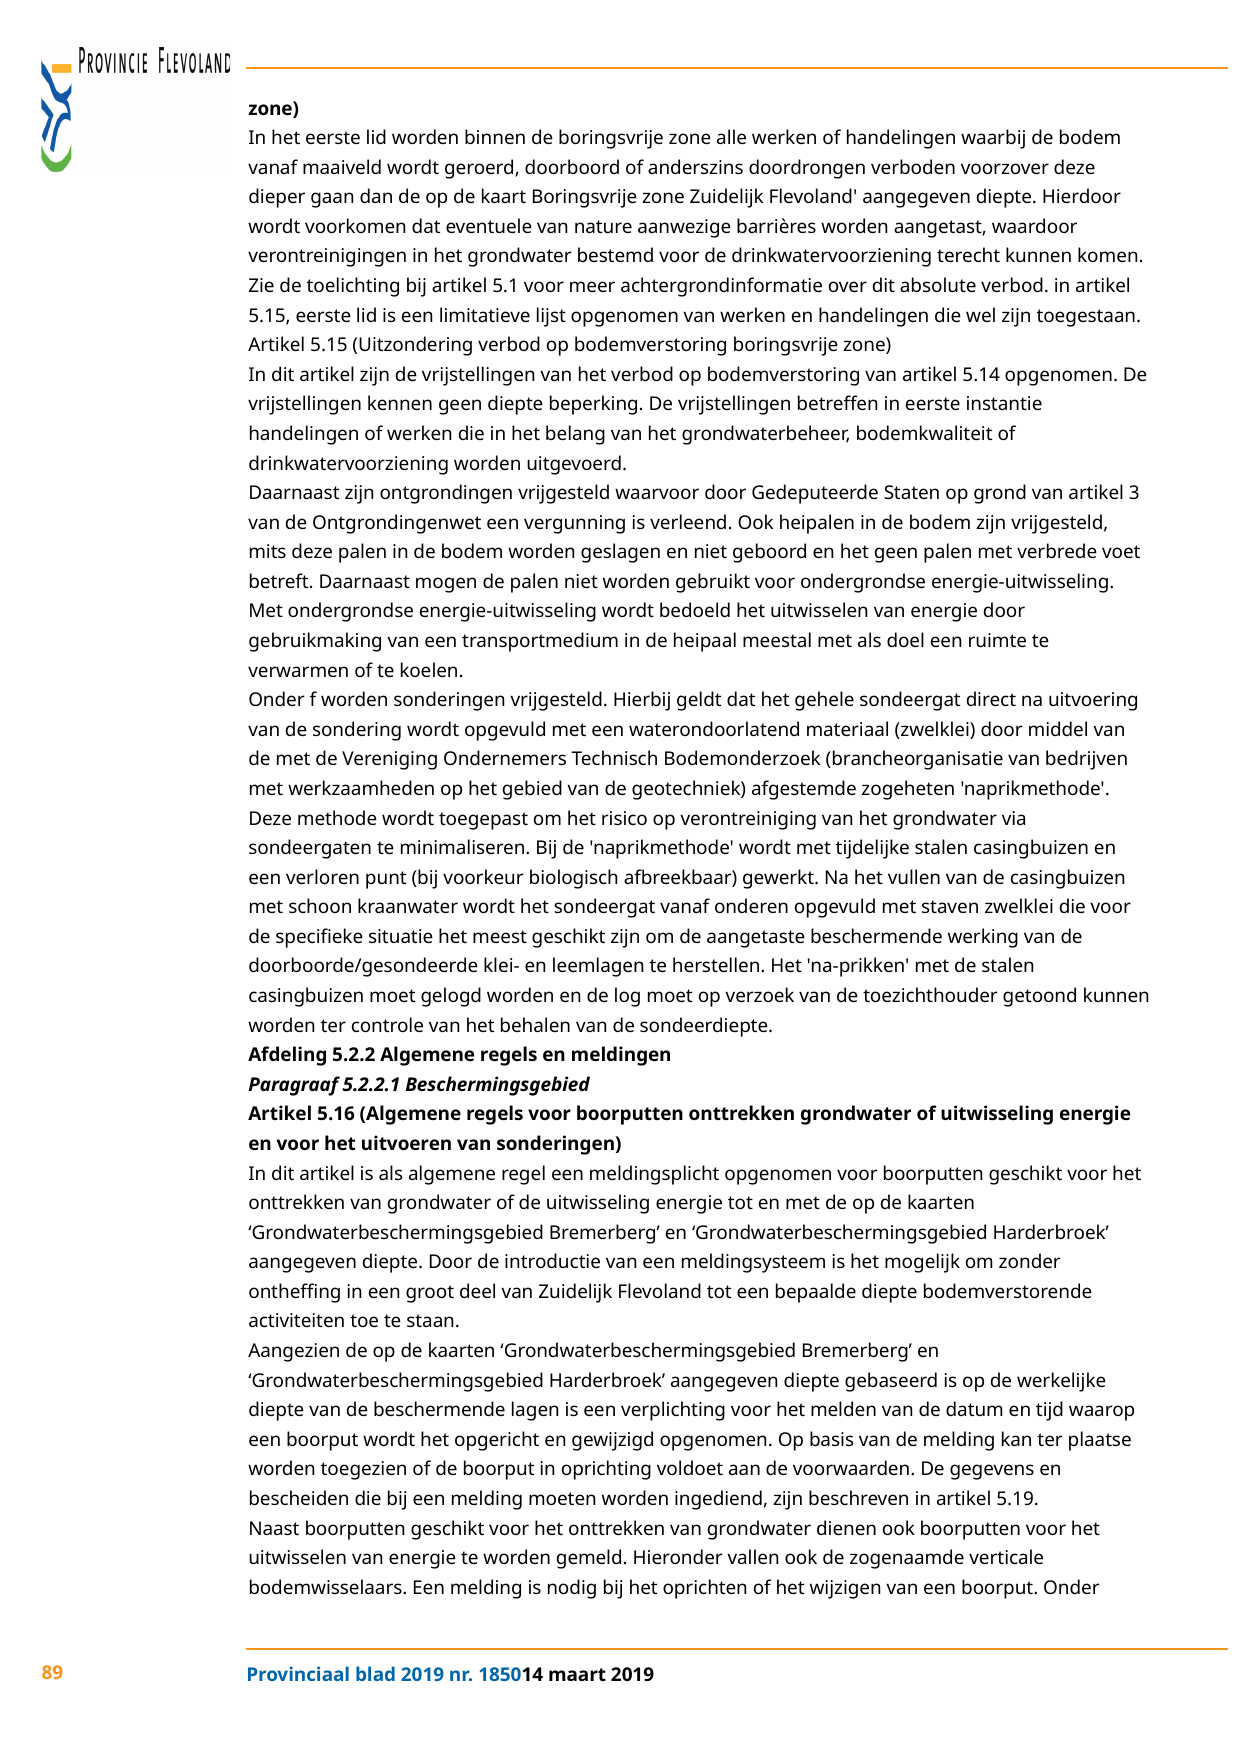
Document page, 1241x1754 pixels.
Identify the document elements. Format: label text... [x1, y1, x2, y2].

text In dit artikel zijn de vrijstellingen van het verbod op bodemverstoring van artikel 5.14 opgenomen. De vrijstellingen kennen geen diepte beperking. De vrijstellingen betreffen in eerste instantie handelingen of werken die in het belang van het grondwaterbeheer, bodemkwaliteit of drinkwatervoorziening worden uitgevoerd. [248, 361, 1152, 476]
text Paragraaf 5.2.2.1 Beschermingsgebied [248, 1071, 1152, 1097]
text Daarnaast zijn ontgrondingen vrijgesteld waarvoor door Gedeputeerde Staten op grond van artikel 3 van de Ontgrondingenwet een vergunning is verleend. Ook heipalen in de bodem zijn vrijgesteld, mits deze palen in de bodem worden geslagen en niet geboord en het geen palen met verbrede voet betreft. Daarnaast mogen de palen niet worden gebruikt voor ondergrondse energie-uitwisseling. Met ondergrondse energie-uitwisseling wordt bedoeld het uitwisselen van energie door gebruikmaking van een transportmedium in de heipaal meestal met als doel een ruimte te verwarmen of te koelen. [248, 479, 1152, 683]
text Artikel 5.16 (Algemene regels voor boorputten onttrekken grondwater of uitwisseling energie en voor het uitvoeren van sonderingen) [248, 1101, 1152, 1156]
text zone) [248, 95, 1152, 121]
text Onder f worden sonderingen vrijgesteld. Hierbij geldt dat het gehele sondeergat direct na uitvoering van de sondering wordt opgevuld met een waterondoorlatend materiaal (zwelklei) door middel van de met de Vereniging Ondernemers Technisch Bodemonderzoek (brancheorganisatie van bedrijven met werkzaamheden op het gebied van de geotechniek) afgestemde zogeheten 'naprikmethode'. Deze methode wordt toegepast om het risico op verontreiniging van het grondwater via sondeergaten te minimaliseren. Bij de 'naprikmethode' wordt met tijdelijke stalen casingbuizen en een verloren punt (bij voorkeur biologisch afbreekbaar) gewerkt. Na het vullen van de casingbuizen met schoon kraanwater wordt het sondeergat vanaf onderen opgevuld met staven zwelklei die voor de specifieke situatie het meest geschikt zijn om de aangetaste beschermende werking van de doorboorde/gesondeerde klei- en leemlagen te herstellen. Het 'na-prikken' met de stalen casingbuizen moet gelogd worden en de log moet op verzoek van de toezichthouder getoond kunnen worden ter controle van het behalen van de sondeerdiepte. [248, 686, 1152, 1038]
text Naast boorputten geschikt voor het onttrekken van grondwater dienen ook boorputten voor het uitwisselen van energie te worden gemeld. Hieronder vallen ook de zogenaamde verticale bodemwisselaars. Een melding is nodig bij het oprichten of het wijzigen van een boorput. Onder [248, 1515, 1152, 1600]
text In het eerste lid worden binnen de boringsvrije zone alle werken of handelingen waarbij de bodem vanaf maaiveld wordt geroerd, doorboord of anderszins doordrongen verboden voorzover deze dieper gaan dan de op de kaart Boringsvrije zone Zuidelijk Flevoland' aangegeven diepte. Hierdoor wordt voorkomen dat eventuele van nature aanwezige barrières worden aangetast, waardoor verontreinigingen in het grondwater bestemd voor de drinkwatervoorziening terecht kunnen komen. Zie de toelichting bij artikel 5.1 voor meer achtergrondinformatie over dit absolute verbod. in artikel 5.15, eerste lid is een limitatieve lijst opgenomen van werken en handelingen die wel zijn toegestaan. [248, 124, 1152, 328]
text Artikel 5.15 (Uitzondering verbod op bodemverstoring boringsvrije zone) [248, 331, 1152, 357]
picture [41, 47, 231, 172]
text Afdeling 5.2.2 Algemene regels en meldingen [248, 1041, 1152, 1067]
text In dit artikel is als algemene regel een meldingsplicht opgenomen voor boorputten geschikt voor het onttrekken van grondwater of de uitwisseling energie tot en met de op de kaarten ‘Grondwaterbeschermingsgebied Bremerberg’ en ‘Grondwaterbeschermingsgebied Harderbroek’ aangegeven diepte. Door de introductie van een meldingsysteem is het mogelijk om zonder ontheffing in een groot deel van Zuidelijk Flevoland tot een bepaalde diepte bodemverstorende activiteiten toe te staan. [248, 1160, 1152, 1333]
text Aangezien de op de kaarten ‘Grondwaterbeschermingsgebied Bremerberg’ en ‘Grondwaterbeschermingsgebied Harderbroek’ aangegeven diepte gebaseerd is op de werkelijke diepte van de beschermende lagen is een verplichting voor het melden van de datum en tijd waarop een boorput wordt het opgericht en gewijzigd opgenomen. Op basis van de melding kan ter plaatse worden toegezien of de boorput in oprichting voldoet aan de voorwaarden. De gegevens en bescheiden die bij een melding moeten worden ingediend, zijn beschreven in artikel 5.19. [248, 1337, 1152, 1511]
